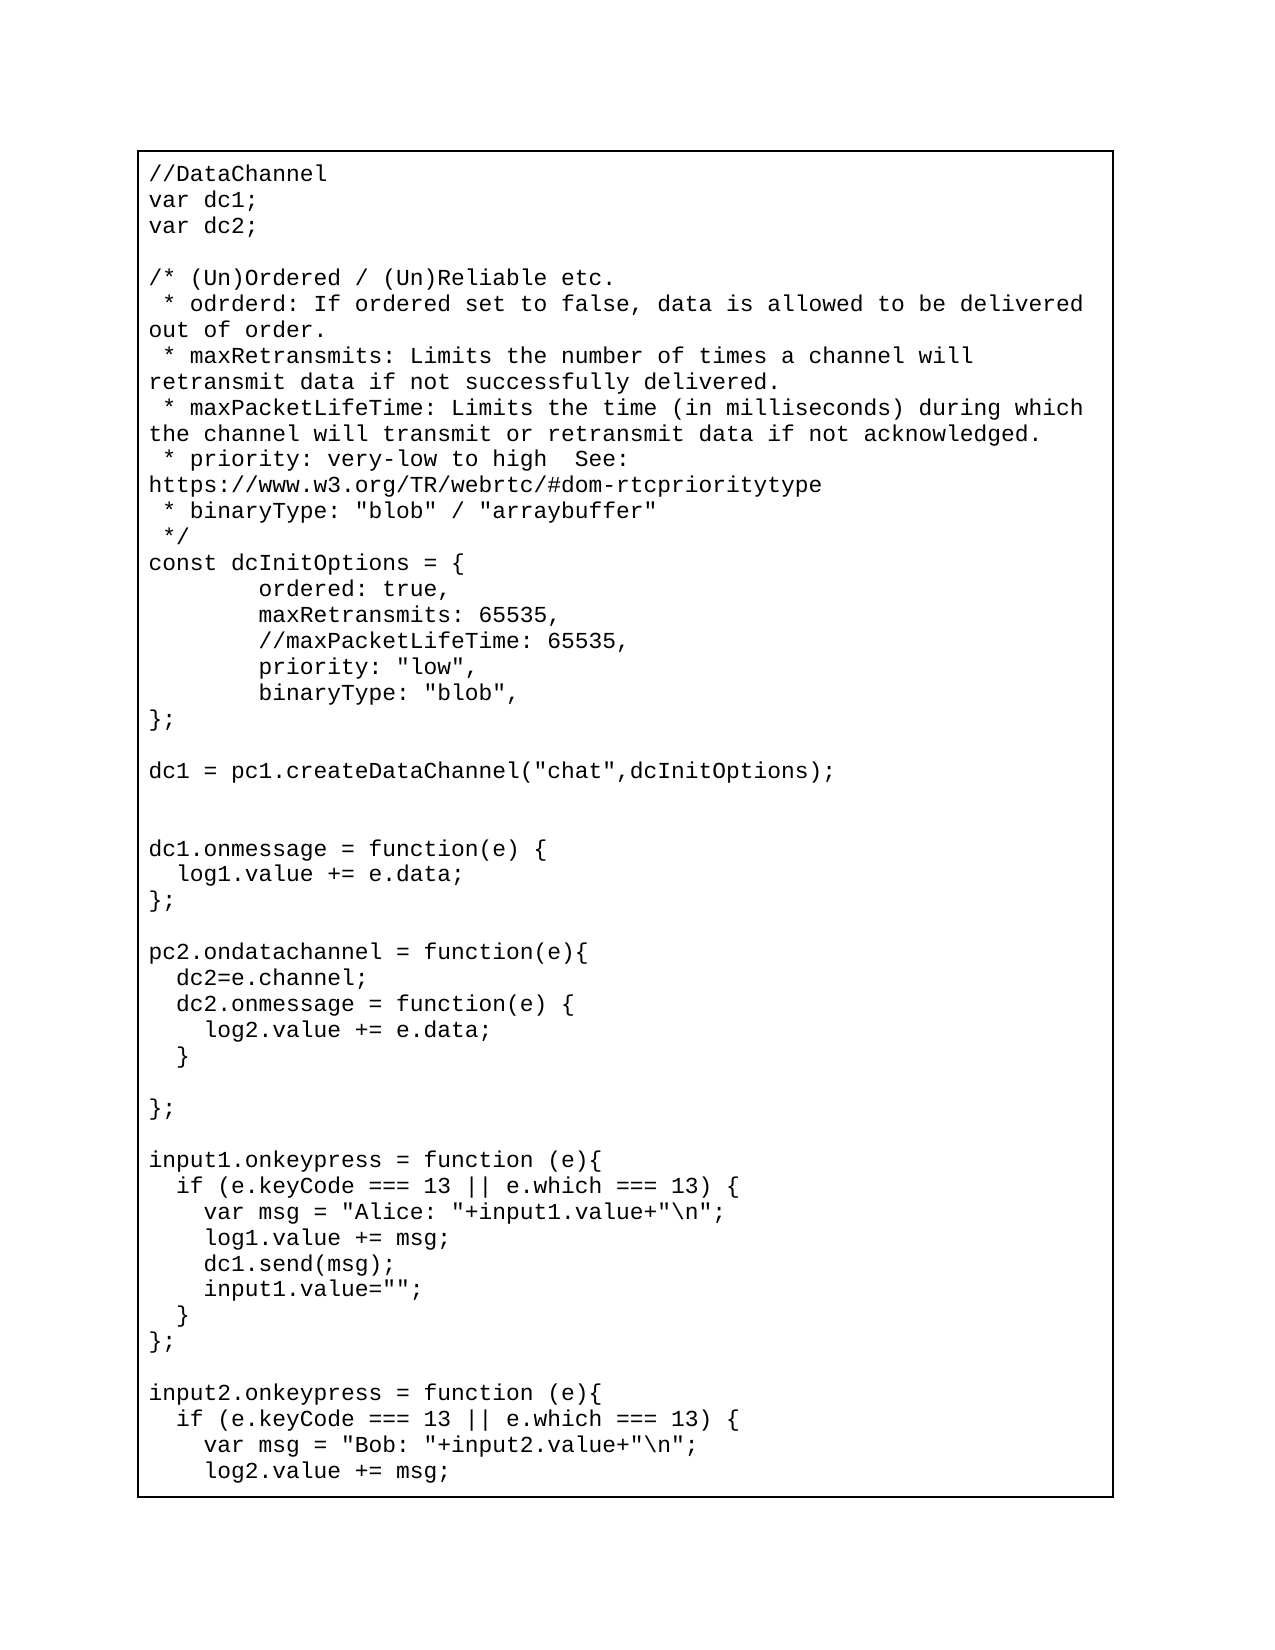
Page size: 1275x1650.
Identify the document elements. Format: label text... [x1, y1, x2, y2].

table_header //DataChannel var dc1; var dc2; /* (Un)Ordered / (Un)Reliable etc. * odrderd: If ordered set to false, data is allowed to be delivered out of order. * maxRetransmits: Limits the number of times a channel will retransmit data if not successfully delivered. * maxPacketLifeTime: Limits the time (in milliseconds) during which the channel will transmit or retransmit data if not acknowledged. * priority: very-low to high See: https://www.w3.org/TR/webrtc/#dom-rtcprioritytype * binaryType: "blob" / "arraybuffer" */ const dcInitOptions = { ordered: true, maxRetransmits: 65535, //maxPacketLifeTime: 65535, priority: "low", binaryType: "blob", }; dc1 = pc1.createDataChannel("chat",dcInitOptions); dc1.onmessage = function(e) { log1.value += e.data; }; pc2.ondatachannel = function(e){ dc2=e.channel; dc2.onmessage = function(e) { log2.value += e.data; } }; input1.onkeypress = function (e){ if (e.keyCode === 13 || e.which === 13) { var msg = "Alice: "+input1.value+"\n"; log1.value += msg; dc1.send(msg); input1.value=""; } }; input2.onkeypress = function (e){ if (e.keyCode === 13 || e.which === 13) { var msg = "Bob: "+input2.value+"\n"; log2.value += msg; [139, 152, 1112, 1496]
